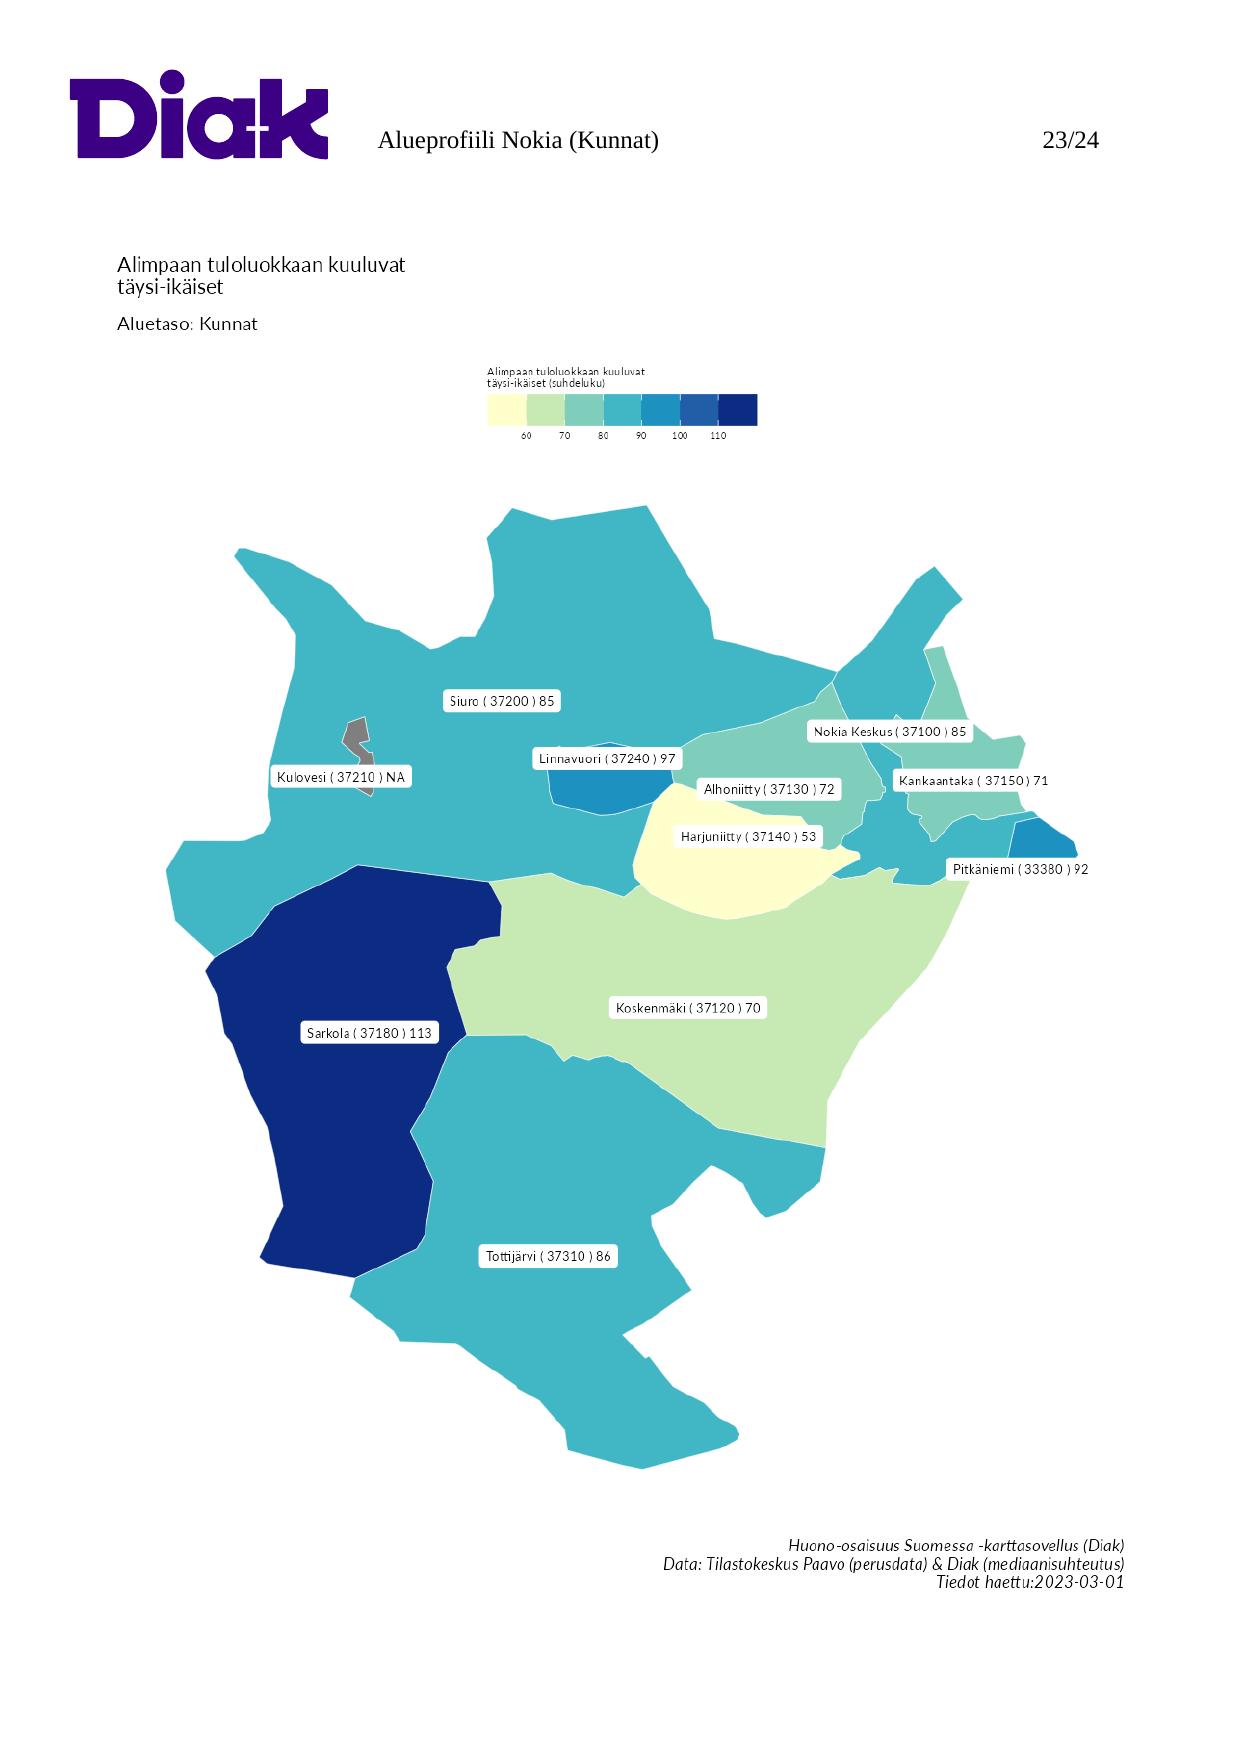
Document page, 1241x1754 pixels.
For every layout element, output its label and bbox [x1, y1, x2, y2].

picture [61, 196, 1179, 1651]
